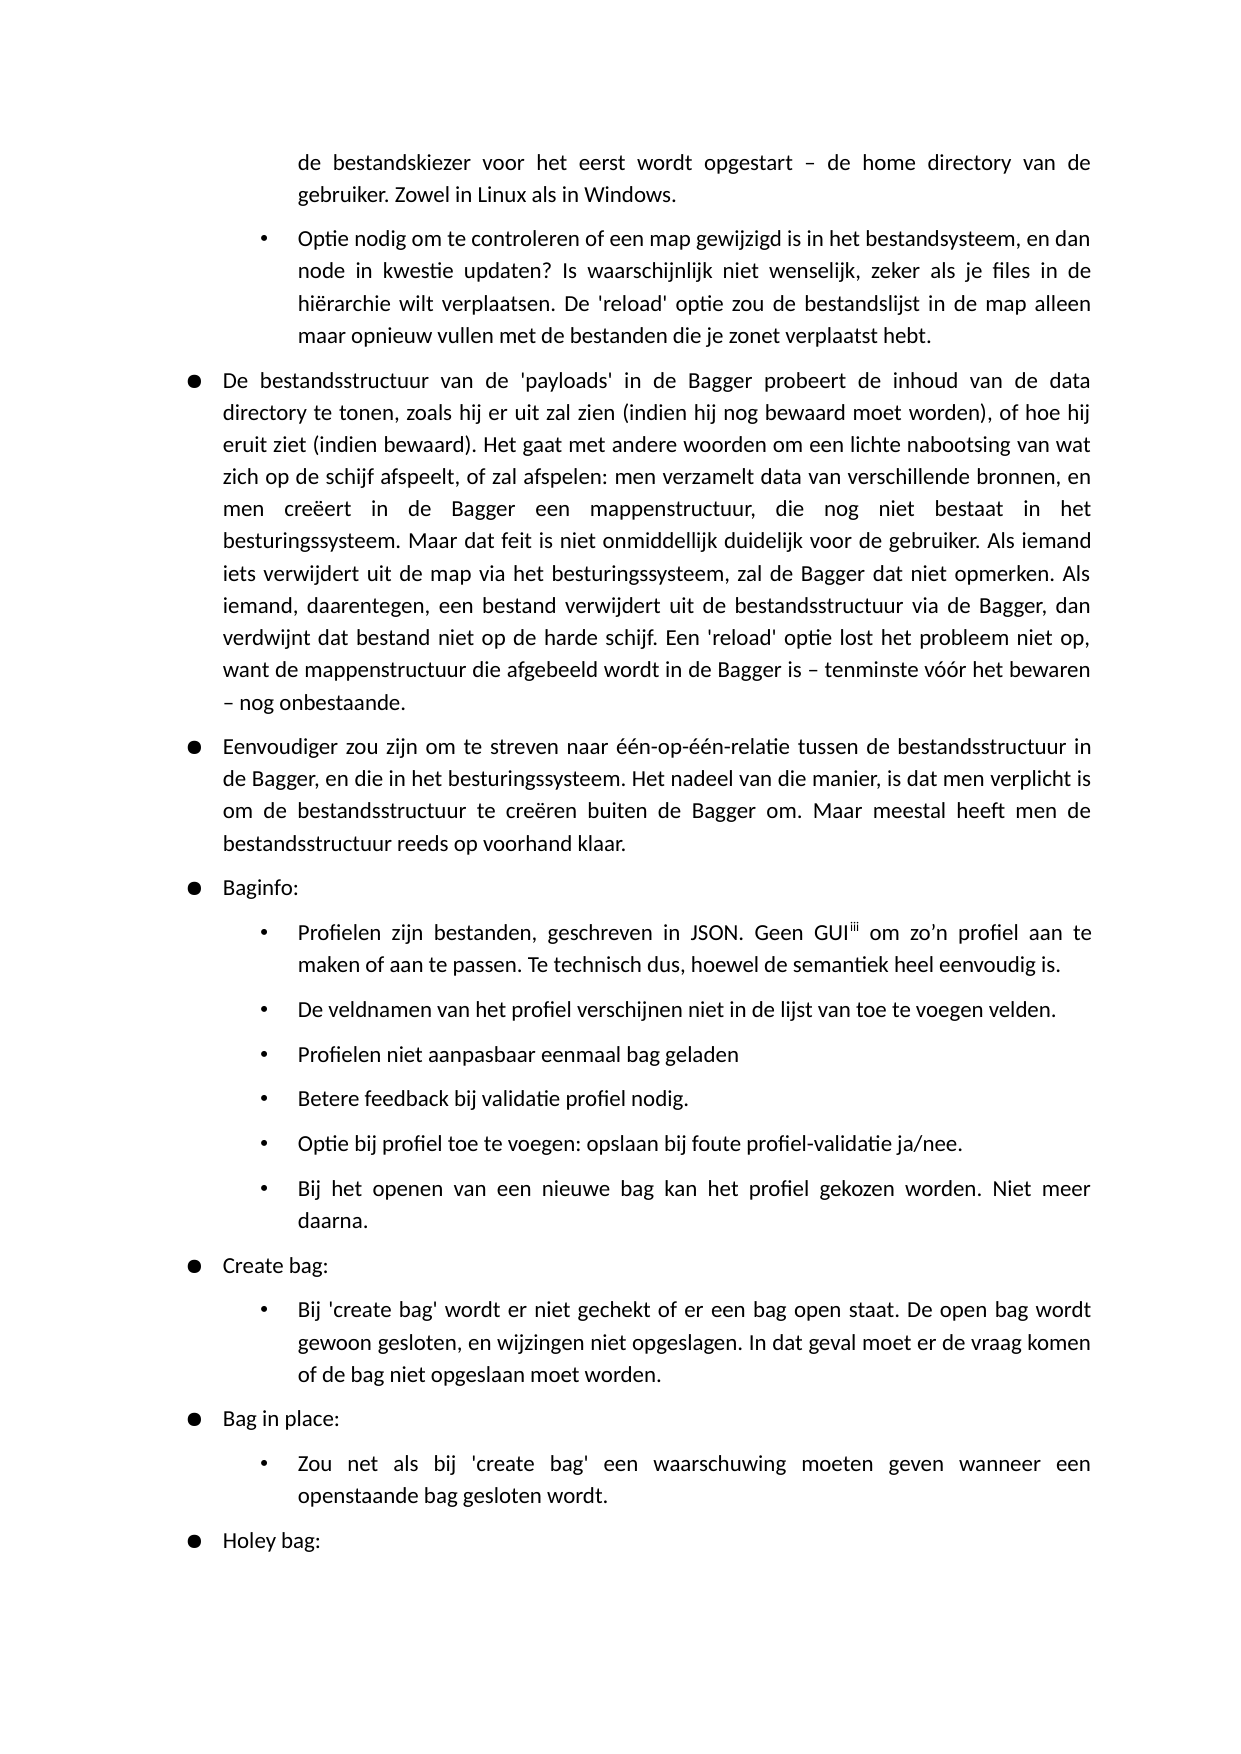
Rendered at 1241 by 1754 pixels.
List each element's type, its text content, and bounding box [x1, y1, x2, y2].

list Betere feedback bij validatie profiel nodig. [260, 1084, 1093, 1112]
list Bag in place: [185, 1404, 1093, 1432]
list De bestandsstructuur van de 'payloads' in de Bagger probeert de inhoud van de data directory te tonen, zoals hij er uit zal zien (indien hij nog bewaard moet worden), of hoe hij eruit ziet (indien bewaard). Het gaat met andere woorden om een lichte nabootsing van wat zich op de schijf afspeelt, of zal afspelen: men verzamelt data van verschillende bronnen, en men creëert in de Bagger een mappenstructuur, die nog niet bestaat in het besturingssysteem. Maar dat feit is niet onmiddellijk duidelijk voor de gebruiker. Als iemand iets verwijdert uit de map via het besturingssysteem, zal de Bagger dat niet opmerken. Als iemand, daarentegen, een bestand verwijdert uit de bestandsstructuur via de Bagger, dan verdwijnt dat bestand niet op de harde schijf. Een 'reload' optie lost het probleem niet op, want de mappenstructuur die afgebeeld wordt in de Bagger is – tenminste vóór het bewaren – nog onbestaande. [185, 366, 1093, 716]
list Holey bag: [185, 1526, 1093, 1554]
list De veldnamen van het profiel verschijnen niet in de lijst van toe te voegen velden. [260, 995, 1093, 1023]
list Bij het openen van een nieuwe bag kan het profiel gekozen worden. Niet meer daarna. [260, 1174, 1093, 1234]
list Optie bij profiel toe te voegen: opslaan bij foute profiel-validatie ja/nee. [260, 1129, 1093, 1157]
list Create bag: [185, 1251, 1093, 1279]
list Optie nodig om te controleren of een map gewijzigd is in het bestandsysteem, en dan node in kwestie updaten? Is waarschijnlijk niet wenselijk, zeker als je files in de hiërarchie wilt verplaatsen. De 'reload' optie zou de bestandslijst in de map alleen maar opnieuw vullen met de bestanden die je zonet verplaatst hebt. [260, 224, 1093, 349]
list Profielen zijn bestanden, geschreven in JSON. Geen GUI om zo’n profiel aan te maken of aan te passen. Te technisch dus, hoewel de semantiek heel eenvoudig is. [260, 918, 1093, 978]
list Baginfo: [185, 873, 1093, 902]
list Bij 'create bag' wordt er niet gechekt of er een bag open staat. De open bag wordt gewoon gesloten, en wijzingen niet opgeslagen. In dat geval moet er de vraag komen of de bag niet opgeslaan moet worden. [260, 1295, 1093, 1388]
list Eenvoudiger zou zijn om te streven naar één-op-één-relatie tussen de bestandsstructuur in de Bagger, en die in het besturingssysteem. Het nadeel van die manier, is dat men verplicht is om de bestandsstructuur te creëren buiten de Bagger om. Maar meestal heeft men de bestandsstructuur reeds op voorhand klaar. [185, 732, 1093, 857]
list Zou net als bij 'create bag' een waarschuwing moeten geven wanneer een openstaande bag gesloten wordt. [260, 1449, 1093, 1509]
list Profielen niet aanpasbaar eenmaal bag geladen [260, 1040, 1093, 1068]
list de bestandskiezer voor het eerst wordt opgestart – de home directory van de gebruiker. Zowel in Linux als in Windows. [260, 148, 1093, 208]
